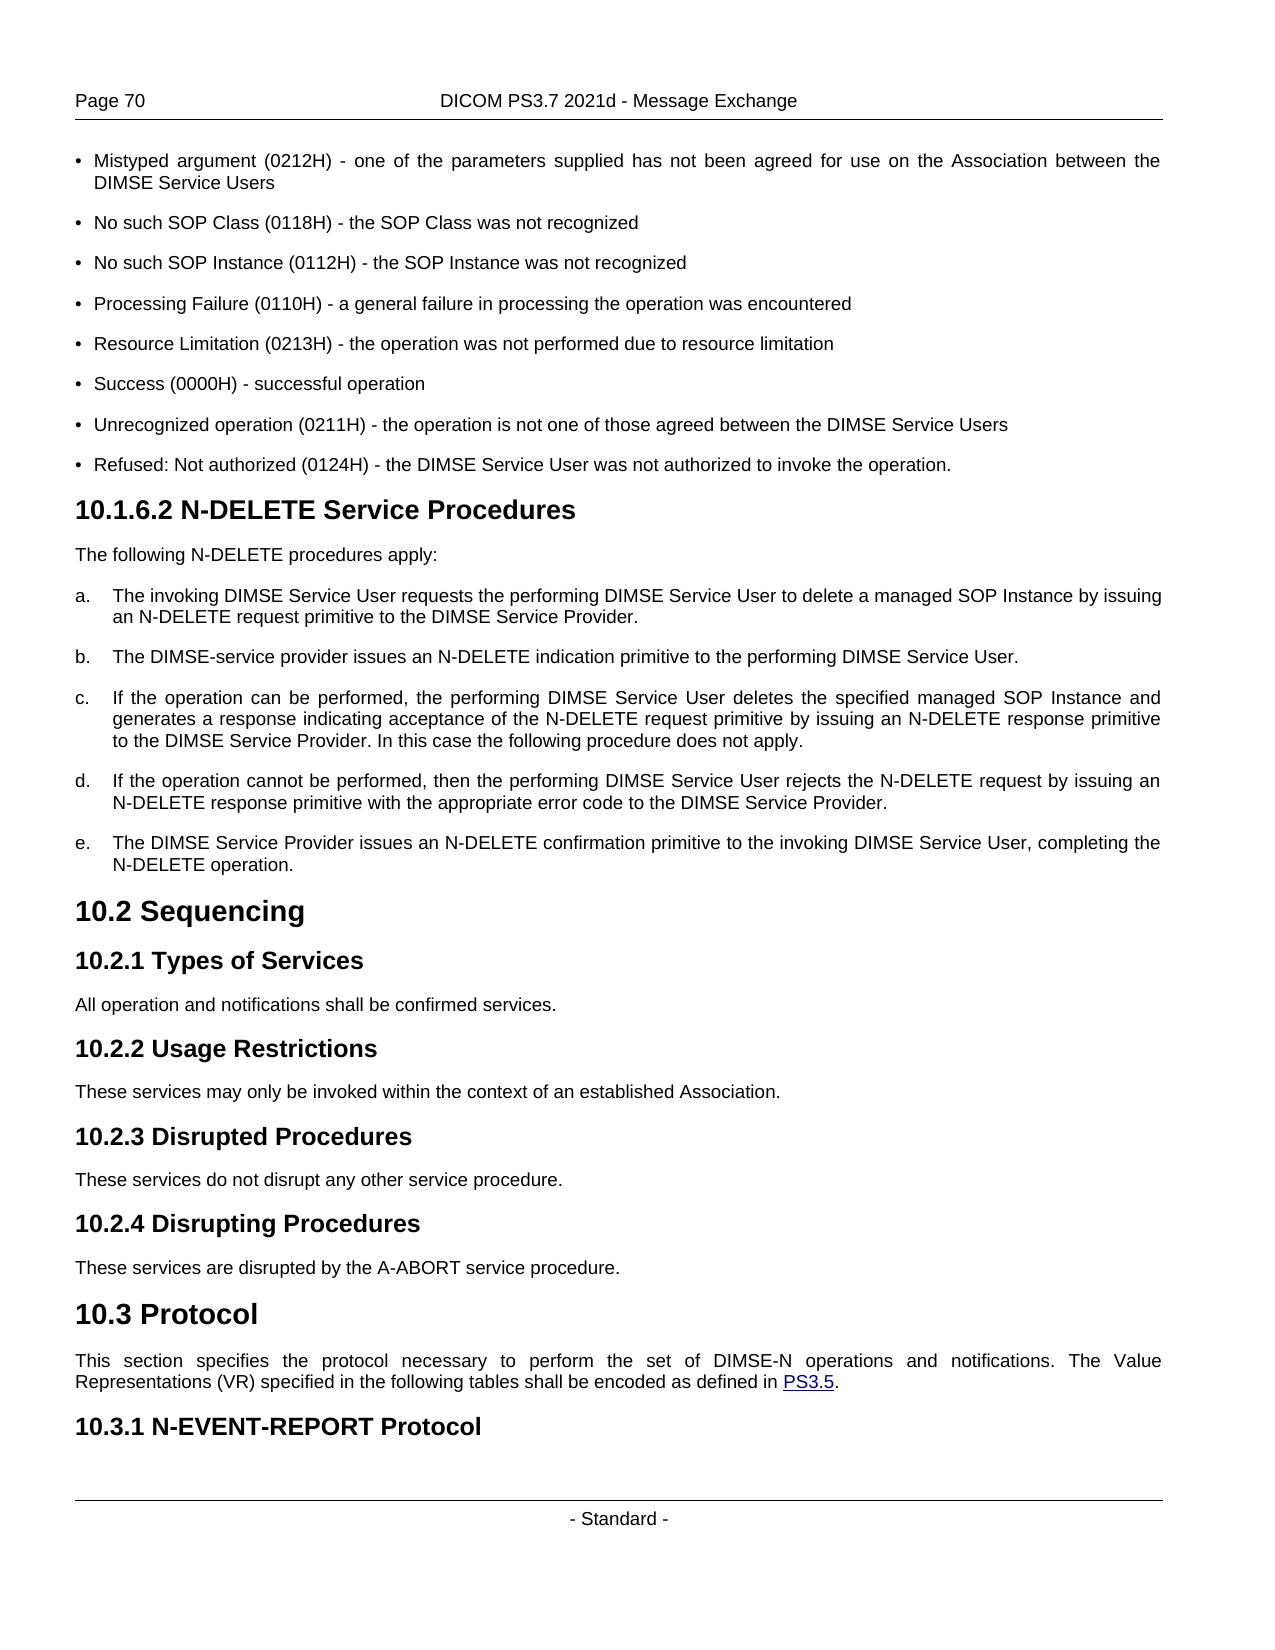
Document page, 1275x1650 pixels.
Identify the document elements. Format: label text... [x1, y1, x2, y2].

text a. The invoking DIMSE Service User requests the performing DIMSE Service User to delete a managed SOP Instance by issuing an N-DELETE request primitive to the DIMSE Service Provider. [75, 584, 1162, 627]
text The following N-DELETE procedures apply: [75, 544, 1162, 566]
text These services do not disrupt any other service procedure. [75, 1169, 1162, 1191]
text 10.2.3 Disrupted Procedures [75, 1122, 1162, 1150]
text 10.3 Protocol [75, 1297, 1162, 1331]
text 10.2.2 Usage Restrictions [75, 1034, 1162, 1063]
text These services are disrupted by the A-ABORT service procedure. [75, 1257, 1162, 1278]
text • Processing Failure (0110H) - a general failure in processing the operation was encountered [75, 292, 1162, 314]
text • Success (0000H) - successful operation [75, 373, 1162, 395]
text This section specifies the protocol necessary to perform the set of DIMSE-N operations and notifications. The Value Representations (VR) specified in the following tables shall be encoded as defined in PS3.5. [75, 1349, 1162, 1393]
text • Unrecognized operation (0211H) - the operation is not one of those agreed between the DIMSE Service Users [75, 413, 1162, 435]
text 10.2 Sequencing [75, 894, 1162, 927]
text • Refused: Not authorized (0124H) - the DIMSE Service User was not authorized to invoke the operation. [75, 454, 1162, 475]
text e. The DIMSE Service Provider issues an N-DELETE confirmation primitive to the invoking DIMSE Service User, completing the N-DELETE operation. [75, 832, 1162, 875]
text • No such SOP Class (0118H) - the SOP Class was not recognized [75, 212, 1162, 233]
text d. If the operation cannot be performed, then the performing DIMSE Service User rejects the N-DELETE request by issuing an N-DELETE response primitive with the appropriate error code to the DIMSE Service Provider. [75, 770, 1162, 813]
text • No such SOP Instance (0112H) - the SOP Instance was not recognized [75, 252, 1162, 274]
text 10.1.6.2 N-DELETE Service Procedures [75, 494, 1162, 525]
text • Resource Limitation (0213H) - the operation was not performed due to resource limitation [75, 333, 1162, 354]
text These services may only be invoked within the context of an established Association. [75, 1081, 1162, 1103]
text 10.2.4 Disrupting Procedures [75, 1209, 1162, 1238]
text c. If the operation can be performed, the performing DIMSE Service User deletes the specified managed SOP Instance and generates a response indicating acceptance of the N-DELETE request primitive by issuing an N-DELETE response primitive to the DIMSE Service Provider. In this case the following procedure does not apply. [75, 687, 1162, 751]
text b. The DIMSE-service provider issues an N-DELETE indication primitive to the performing DIMSE Service User. [75, 646, 1162, 668]
text All operation and notifications shall be confirmed services. [75, 993, 1162, 1015]
text • Mistyped argument (0212H) - one of the parameters supplied has not been agreed for use on the Association between the DIMSE Service Users [75, 150, 1162, 193]
text 10.2.1 Types of Services [75, 946, 1162, 975]
text 10.3.1 N-EVENT-REPORT Protocol [75, 1411, 1162, 1440]
